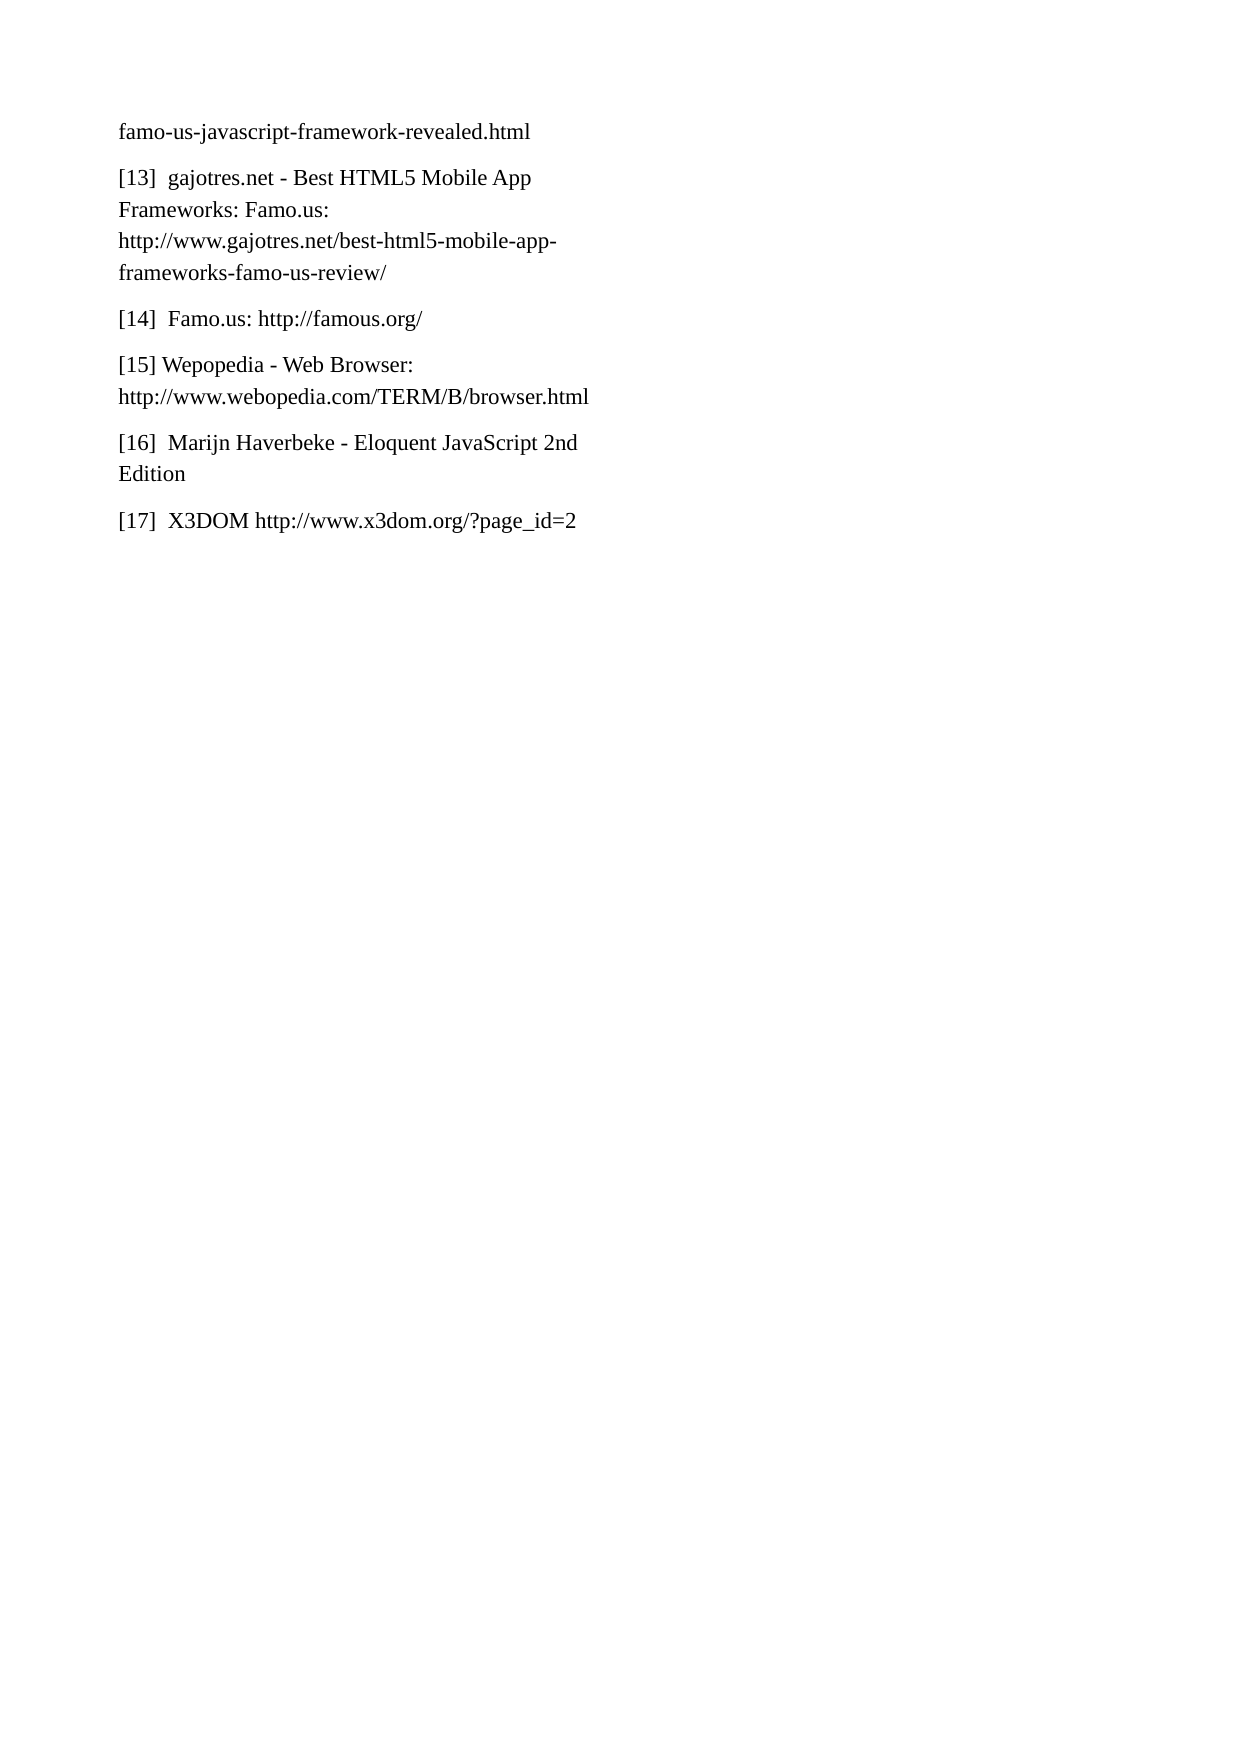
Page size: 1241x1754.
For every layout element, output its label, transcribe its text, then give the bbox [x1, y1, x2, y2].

text [14] Famo.us: http://famous.org/ [118, 305, 590, 331]
text famo-us-javascript-framework-revealed.html [118, 118, 590, 144]
text [17] X3DOM http://www.x3dom.org/?page_id=2 [118, 507, 590, 533]
text [15] Wepopedia - Web Browser: http://www.webopedia.com/TERM/B/browser.html [118, 351, 590, 409]
text [13] gajotres.net - Best HTML5 Mobile App Frameworks: Famo.us: http://www.gajotres.net/best-html5-mobile-app-frameworks-famo-us-review/ [118, 164, 590, 285]
text [16] Marijn Haverbeke - Eloquent JavaScript 2nd Edition [118, 429, 590, 487]
